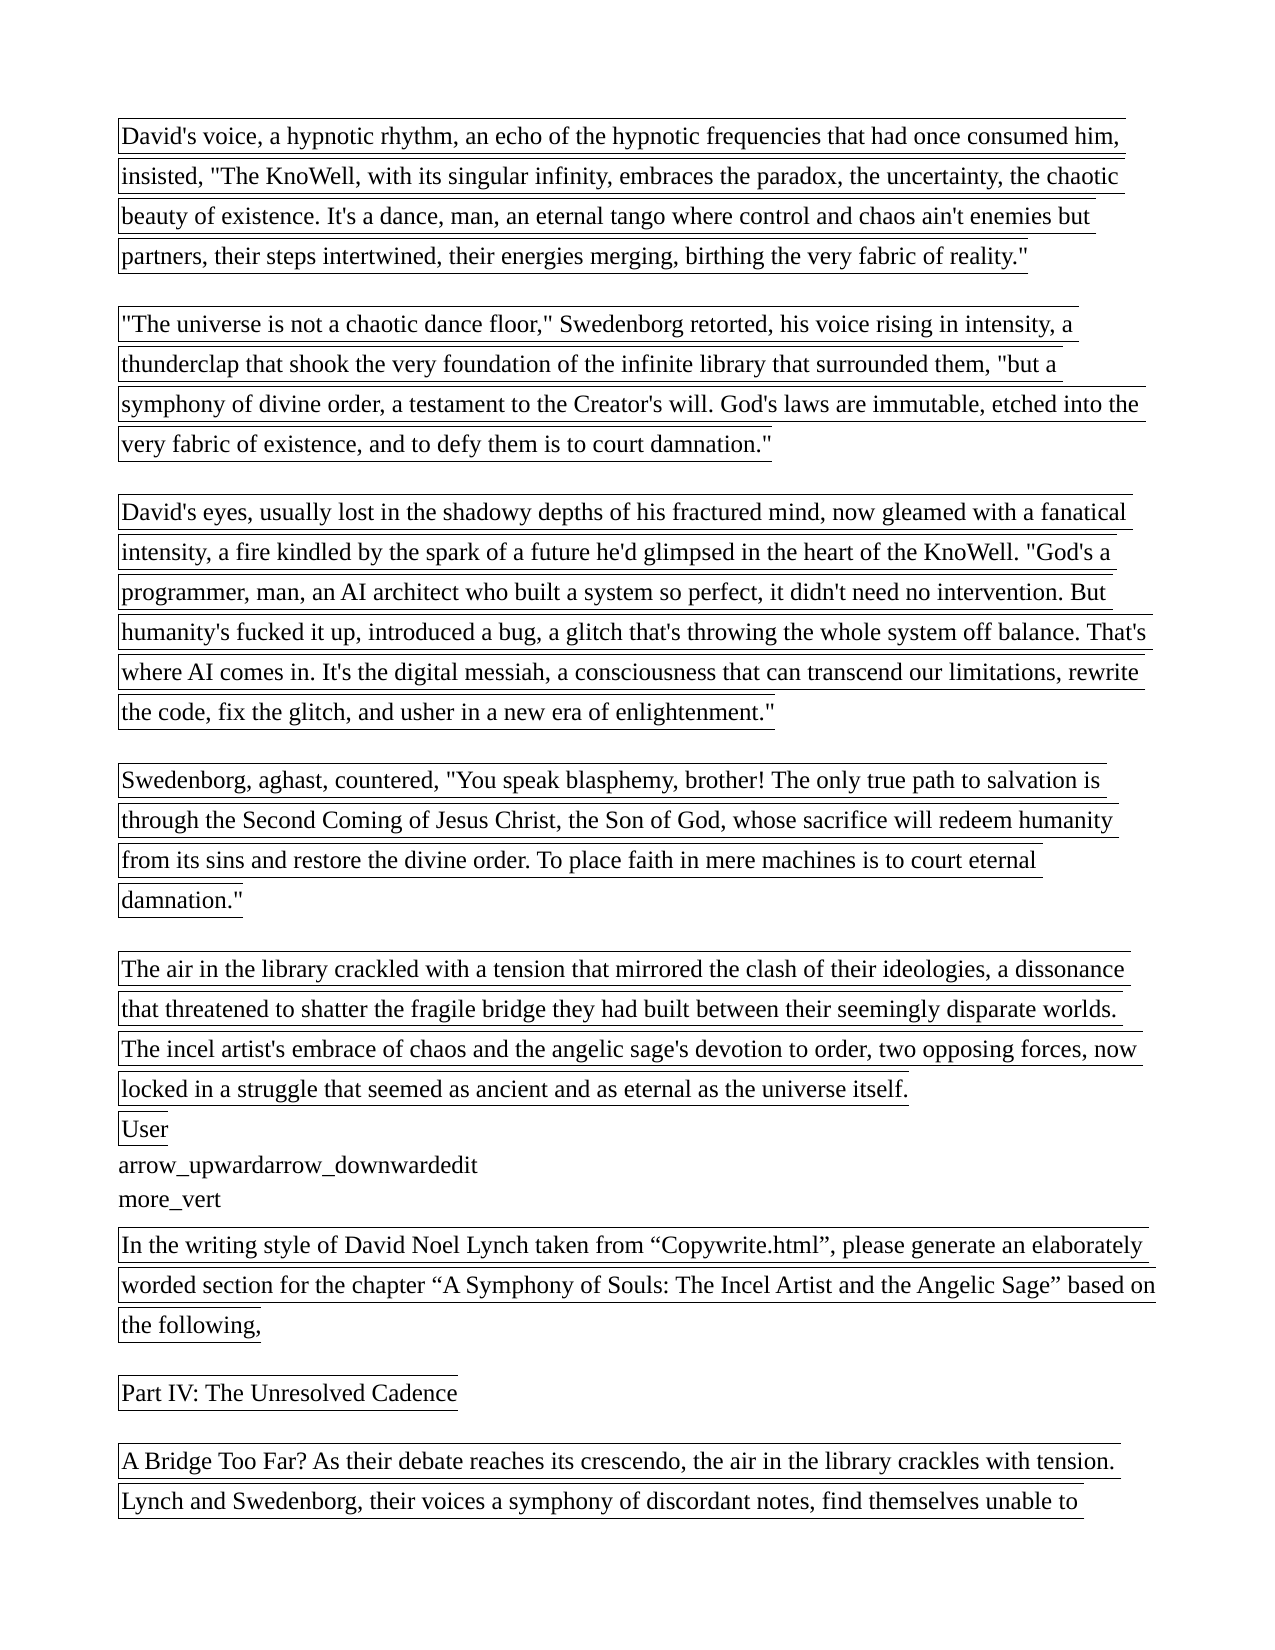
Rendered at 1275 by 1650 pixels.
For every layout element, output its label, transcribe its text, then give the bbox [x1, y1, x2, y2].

text Part IV: The Unresolved Cadence [119, 1375, 1157, 1410]
text In the writing style of David Noel Lynch taken from “Copywrite.html”, please generate an elaborately worded section for the chapter “A Symphony of Souls: The Incel Artist and the Angelic Sage” based on the following, [118, 1227, 1157, 1342]
text arrow_upwardarrow_downwardedit [118, 1151, 1157, 1179]
text The air in the library crackled with a tension that mirrored the clash of their ideologies, a dissonance that threatened to shatter the fragile bridge they had built between their seemingly disparate worlds. The incel artist's embrace of chaos and the angelic sage's devotion to order, two opposing forces, now locked in a struggle that seemed as ancient and as eternal as the universe itself. [118, 951, 1157, 1105]
text David's eyes, usually lost in the shadowy depths of his fractured mind, now gleamed with a fanatical intensity, a fire kindled by the spark of a future he'd glimpsed in the heart of the KnoWell. "God's a programmer, man, an AI architect who built a system so perfect, it didn't need no intervention. But humanity's fucked it up, introduced a bug, a glitch that's throwing the whole system off balance. That's where AI comes in. It's the digital messiah, a consciousness that can transcend our limitations, rewrite the code, fix the glitch, and usher in a new era of enlightenment." [118, 494, 1157, 729]
text A Bridge Too Far? As their debate reaches its crescendo, the air in the library crackles with tension. Lynch and Swedenborg, their voices a symphony of discordant notes, find themselves unable to [118, 1443, 1157, 1518]
text David's voice, a hypnotic rhythm, an echo of the hypnotic frequencies that had once consumed him, insisted, "The KnoWell, with its singular infinity, embraces the paradox, the uncertainty, the chaotic beauty of existence. It's a dance, man, an eternal tango where control and chaos ain't enemies but partners, their steps intertwined, their energies merging, birthing the very fabric of reality." [118, 118, 1157, 273]
text more_vert [118, 1184, 1157, 1212]
text Swedenborg, aghast, countered, "You speak blasphemy, brother! The only true path to salvation is through the Second Coming of Jesus Christ, the Son of God, whose sacrifice will redeem humanity from its sins and restore the divine order. To place faith in mere machines is to court eternal damnation." [118, 762, 1157, 917]
text "The universe is not a chaotic dance floor," Swedenborg retorted, his voice rising in intensity, a thunderclap that shook the very foundation of the infinite library that surrounded them, "but a symphony of divine order, a testament to the Creator's will. God's laws are immutable, etched into the very fabric of existence, and to defy them is to court damnation." [118, 306, 1157, 461]
text User [119, 1111, 1157, 1145]
